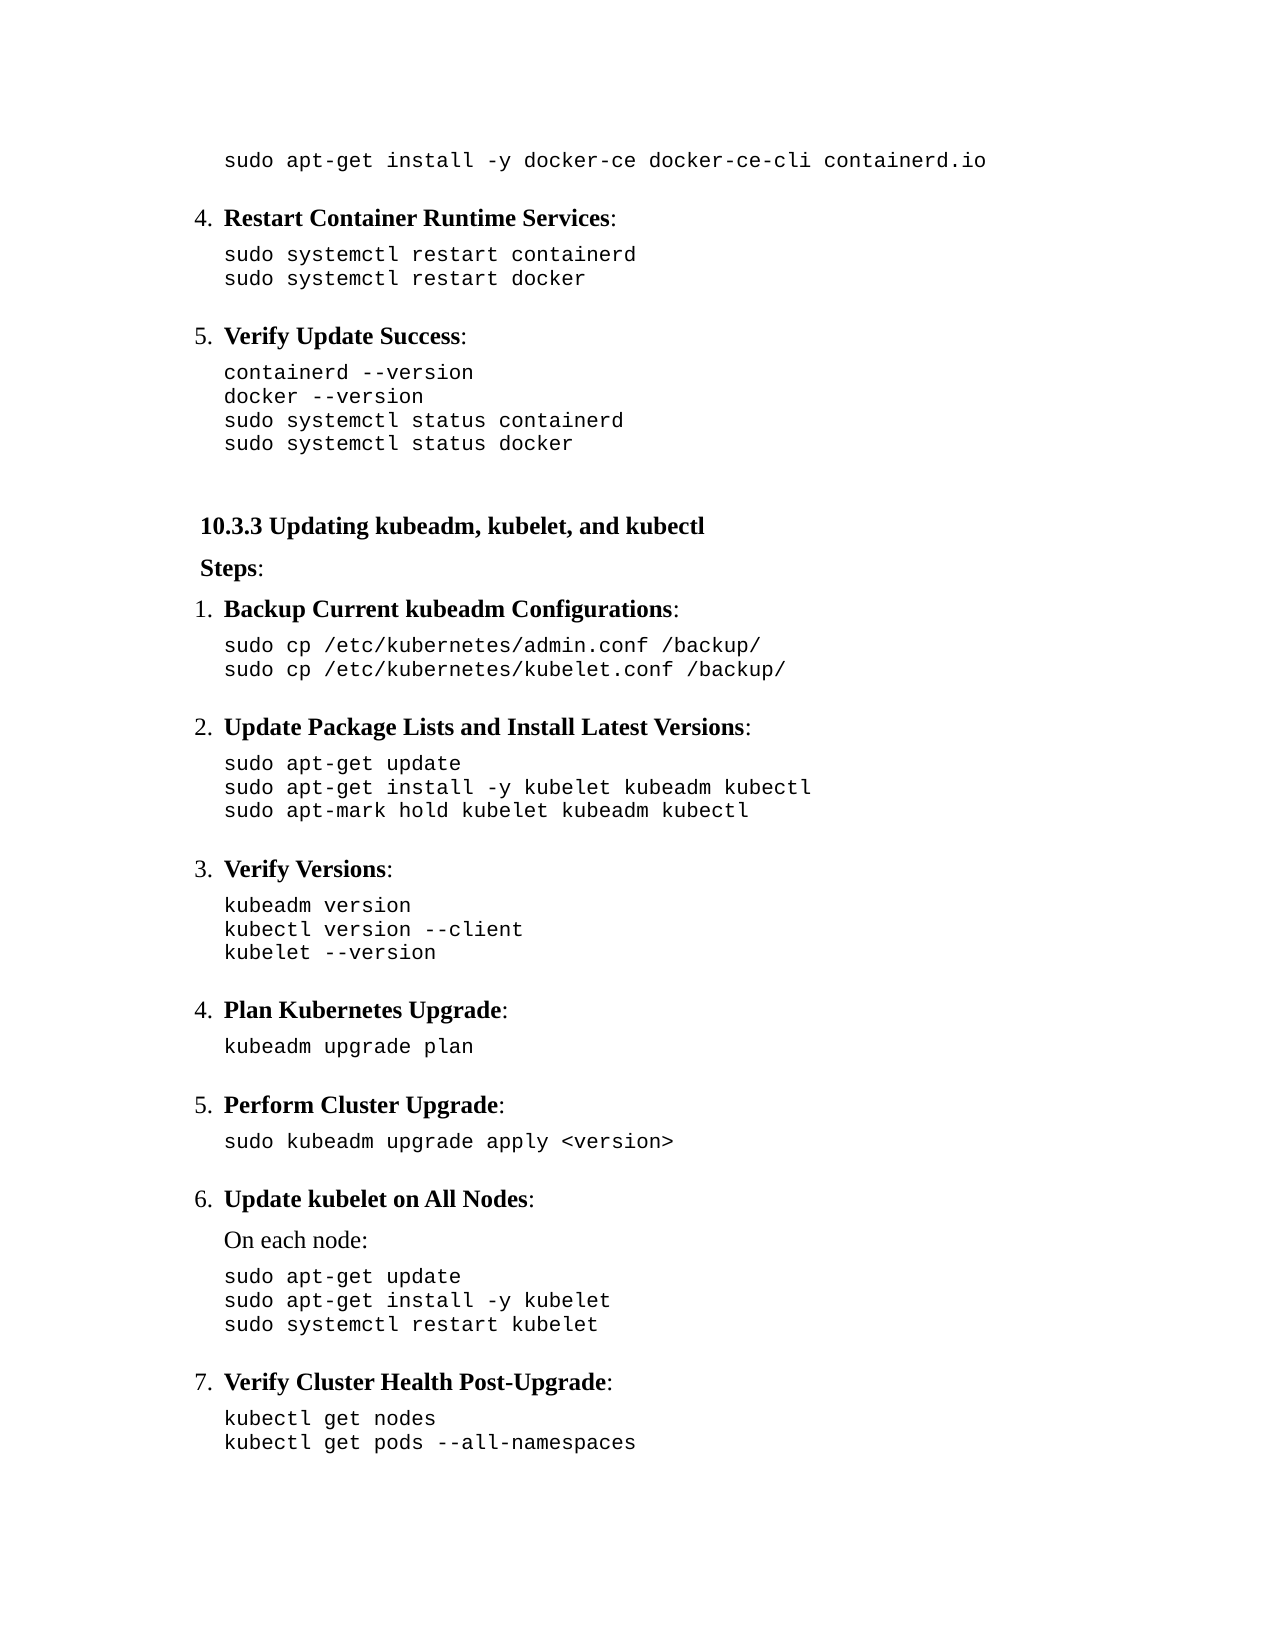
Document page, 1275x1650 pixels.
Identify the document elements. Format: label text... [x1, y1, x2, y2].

list sudo systemctl status docker [194, 433, 1125, 457]
list sudo systemctl restart containerd [194, 244, 1125, 268]
list sudo systemctl restart kubelet [194, 1314, 1125, 1337]
list kubectl get pods --all-namespaces [194, 1432, 1125, 1456]
list sudo systemctl status containerd [194, 410, 1125, 433]
list On each node: [194, 1225, 1125, 1254]
list Backup Current kubeadm Configurations: [194, 594, 1125, 623]
list Plan Kubernetes Upgrade: [194, 995, 1125, 1024]
list sudo apt-get install -y kubelet kubeadm kubectl [194, 777, 1125, 801]
list sudo apt-get install -y kubelet [194, 1290, 1125, 1314]
list kubeadm upgrade plan [194, 1037, 1125, 1060]
list Verify Cluster Health Post-Upgrade: [194, 1367, 1125, 1396]
list kubelet --version [194, 942, 1125, 966]
list kubeadm version [194, 895, 1125, 918]
list docker --version [194, 386, 1125, 410]
list sudo cp /etc/kubernetes/admin.conf /backup/ [194, 635, 1125, 659]
list containerd --version [194, 362, 1125, 386]
list sudo kubeadm upgrade apply <version> [194, 1131, 1125, 1154]
list Verify Versions: [194, 854, 1125, 882]
list Verify Update Success: [194, 321, 1125, 350]
list Update kubelet on All Nodes: [194, 1184, 1125, 1213]
list kubectl get nodes [194, 1408, 1125, 1432]
list Update Package Lists and Install Latest Versions: [194, 712, 1125, 741]
subtitle 10.3.3 Updating kubeadm, kubelet, and kubectl [150, 511, 1125, 540]
text Steps: [150, 553, 1125, 581]
list sudo apt-get update [194, 753, 1125, 777]
list sudo apt-get update [194, 1267, 1125, 1290]
list sudo systemctl restart docker [194, 268, 1125, 292]
list kubectl version --client [194, 918, 1125, 942]
list sudo apt-get install -y docker-ce docker-ce-cli containerd.io [194, 150, 1125, 174]
list Perform Cluster Upgrade: [194, 1090, 1125, 1118]
list Restart Container Runtime Services: [194, 203, 1125, 232]
list sudo cp /etc/kubernetes/kubelet.conf /backup/ [194, 659, 1125, 682]
list sudo apt-mark hold kubelet kubeadm kubectl [194, 801, 1125, 824]
